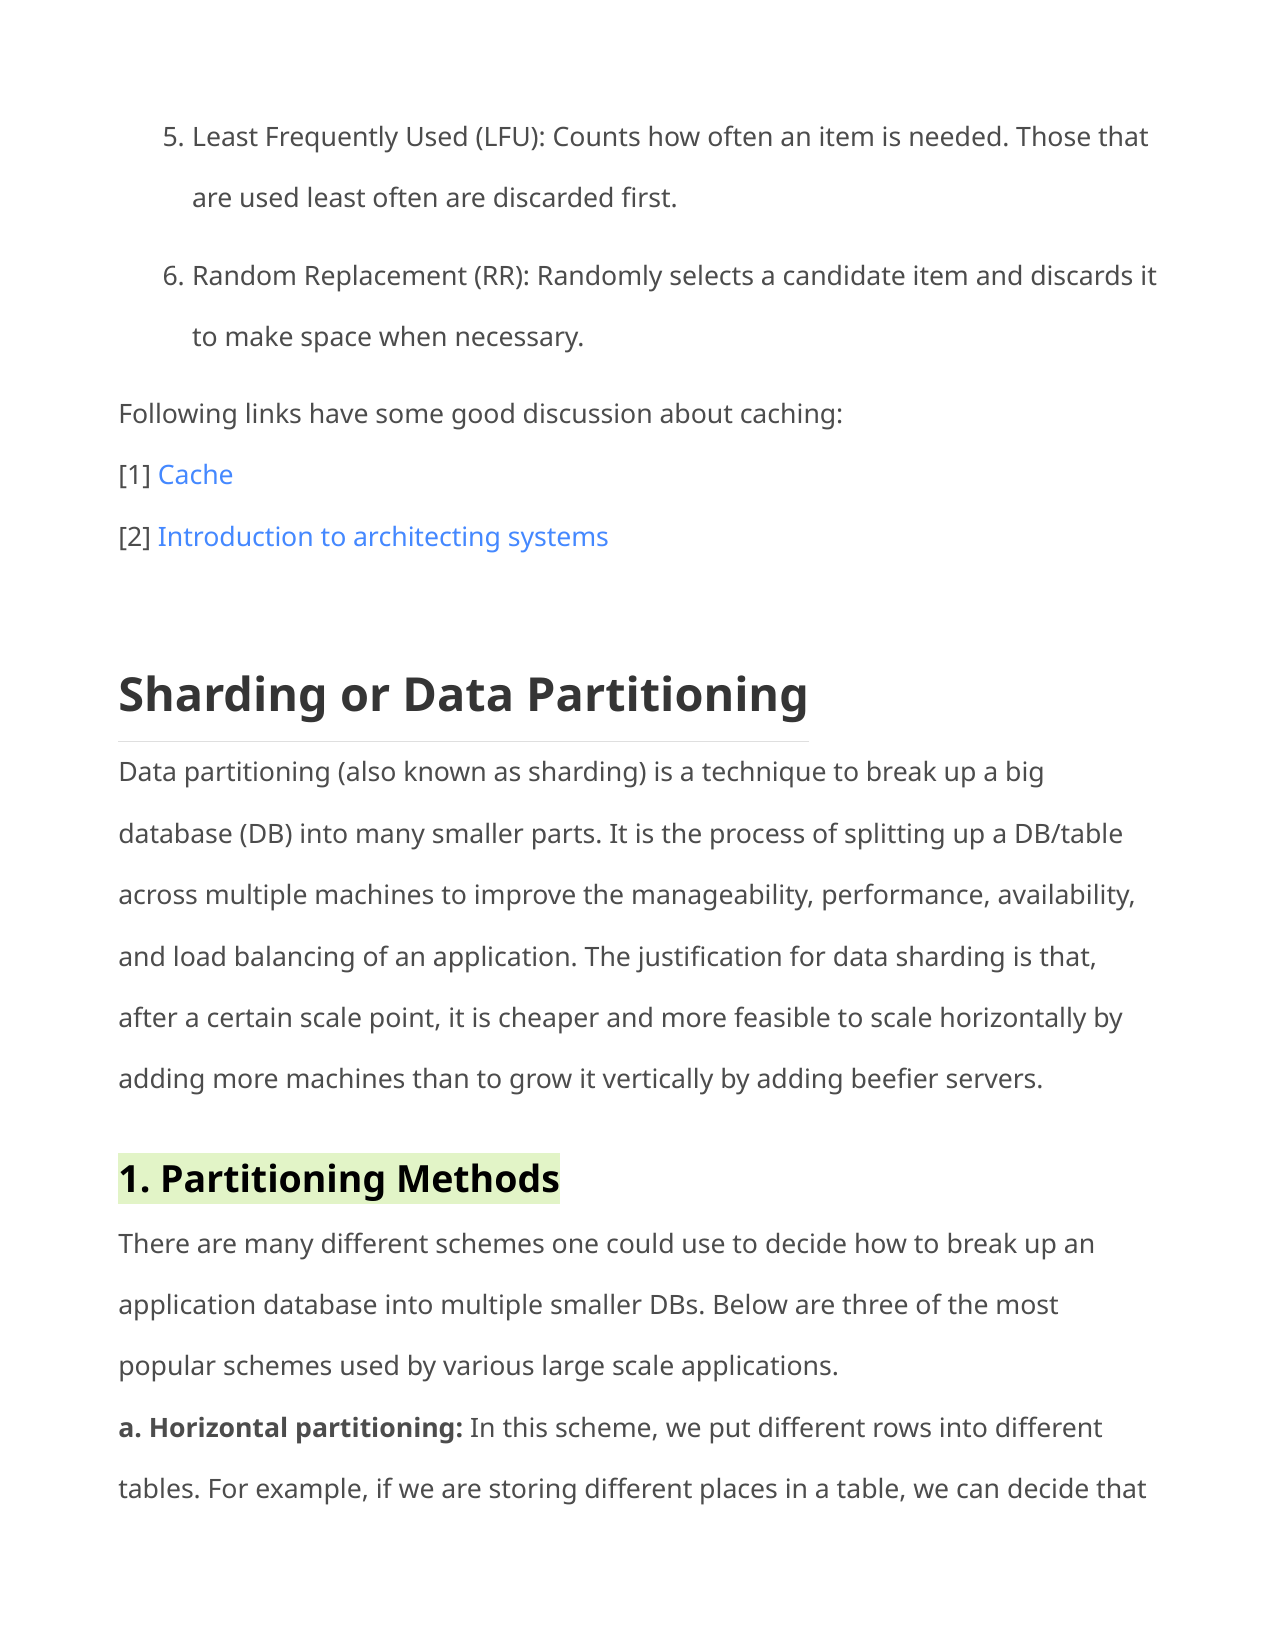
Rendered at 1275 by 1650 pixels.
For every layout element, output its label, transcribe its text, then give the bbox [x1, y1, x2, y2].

text There are many different schemes one could use to decide how to break up an application database into multiple smaller DBs. Below are three of the most popular schemes used by various large scale applications. [118, 1224, 1157, 1383]
list Random Replacement (RR): Randomly selects a candidate item and discards it to make space when necessary. [162, 256, 1157, 354]
subtitle Sharding or Data Partitioning [118, 661, 1157, 741]
subtitle 1. Partitioning Methods [118, 1153, 1157, 1204]
text a. Horizontal partitioning: In this scheme, we put different rows into different tables. For example, if we are storing different places in a table, we can decide that [118, 1409, 1157, 1506]
text Following links have some good discussion about caching: [1] Cache [2] Introduction to architecting systems [118, 395, 1157, 554]
list Least Frequently Used (LFU): Counts how often an item is needed. Those that are used least often are discarded first. [162, 118, 1157, 216]
text Data partitioning (also known as sharding) is a technique to break up a big database (DB) into many smaller parts. It is the process of splitting up a DB/table across multiple machines to improve the manageability, performance, availability, and load balancing of an application. The justification for data sharding is that, after a certain scale point, it is cheaper and more feasible to scale horizontally by adding more machines than to grow it vertically by adding beefier servers. [118, 753, 1157, 1096]
